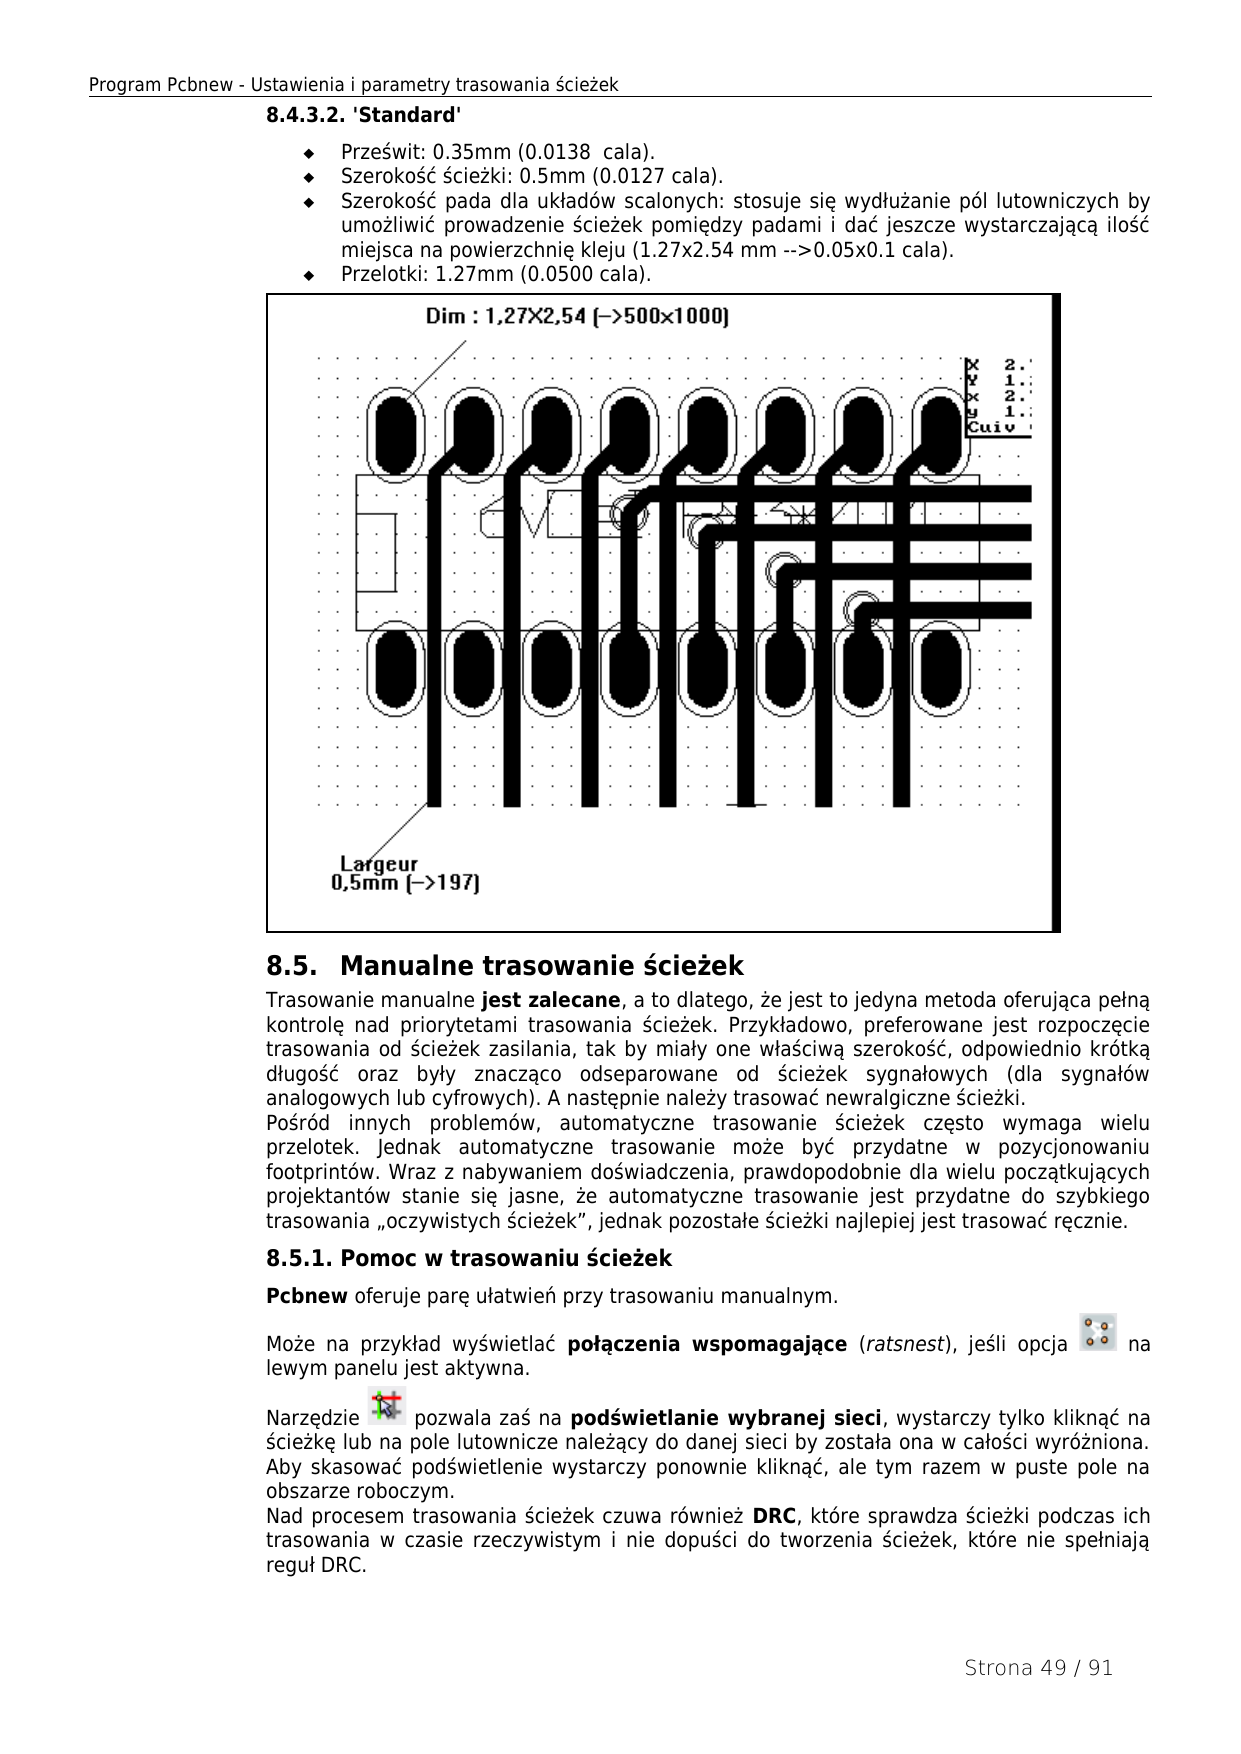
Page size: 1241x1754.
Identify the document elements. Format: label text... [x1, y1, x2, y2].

list Szerokość pada dla układów scalonych: stosuje się wydłużanie pól lutowniczych by umożliwić prowadzenie ścieżek pomiędzy padami i dać jeszcze wystarczającą ilość miejsca na powierzchnię kleju (1.27x2.54 mm -->0.05x0.1 cala). [303, 188, 1152, 262]
list Prześwit: 0.35mm (0.0138 cala). [303, 139, 1152, 164]
subtitle 'Standard' [266, 103, 1152, 128]
text Trasowanie manualne jest zalecane, a to dlatego, że jest to jedyna metoda oferująca pełną kontrolę nad priorytetami trasowania ścieżek. Przykładowo, preferowane jest rozpoczęcie trasowania od ścieżek zasilania, tak by miały one właściwą szerokość, odpowiednio krótką długość oraz były znacząco odseparowane od ścieżek sygnałowych (dla sygnałów analogowych lub cyfrowych). A następnie należy trasować newralgiczne ścieżki. [266, 988, 1152, 1111]
subtitle Pomoc w trasowaniu ścieżek [266, 1245, 1152, 1272]
text Nad procesem trasowania ścieżek czuwa również DRC, które sprawdza ścieżki podczas ich trasowania w czasie rzeczywistym i nie dopuści do tworzenia ścieżek, które nie spełniają reguł DRC. [266, 1503, 1152, 1577]
list Szerokość ścieżki: 0.5mm (0.0127 cala). [303, 164, 1152, 188]
text Pośród innych problemów, automatyczne trasowanie ścieżek często wymaga wielu przelotek. Jednak automatyczne trasowanie może być przydatne w pozycjonowaniu footprintów. Wraz z nabywaniem doświadczenia, prawdopodobnie dla wielu początkujących projektantów stanie się jasne, że automatyczne trasowanie jest przydatne do szybkiego trasowania „oczywistych ścieżek”, jednak pozostałe ścieżki najlepiej jest trasować ręcznie. [266, 1111, 1152, 1233]
text Pcbnew oferuje parę ułatwień przy trasowaniu manualnym. [266, 1283, 1152, 1308]
list Przelotki: 1.27mm (0.0500 cala). [303, 262, 1152, 286]
text Może na przykład wyświetlać połączenia wspomagające (ratsnest), jeśli opcja na lewym panelu jest aktywna. [266, 1308, 1152, 1380]
text Narzędzie pozwala zaś na podświetlanie wybranej sieci, wystarczy tylko kliknąć na ścieżkę lub na pole lutownicze należący do danej sieci by została ona w całości wyróżniona. Aby skasować podświetlenie wystarczy ponownie kliknąć, ale tym razem w puste pole na obszarze roboczym. [266, 1380, 1152, 1503]
subtitle Manualne trasowanie ścieżek [266, 951, 1152, 982]
